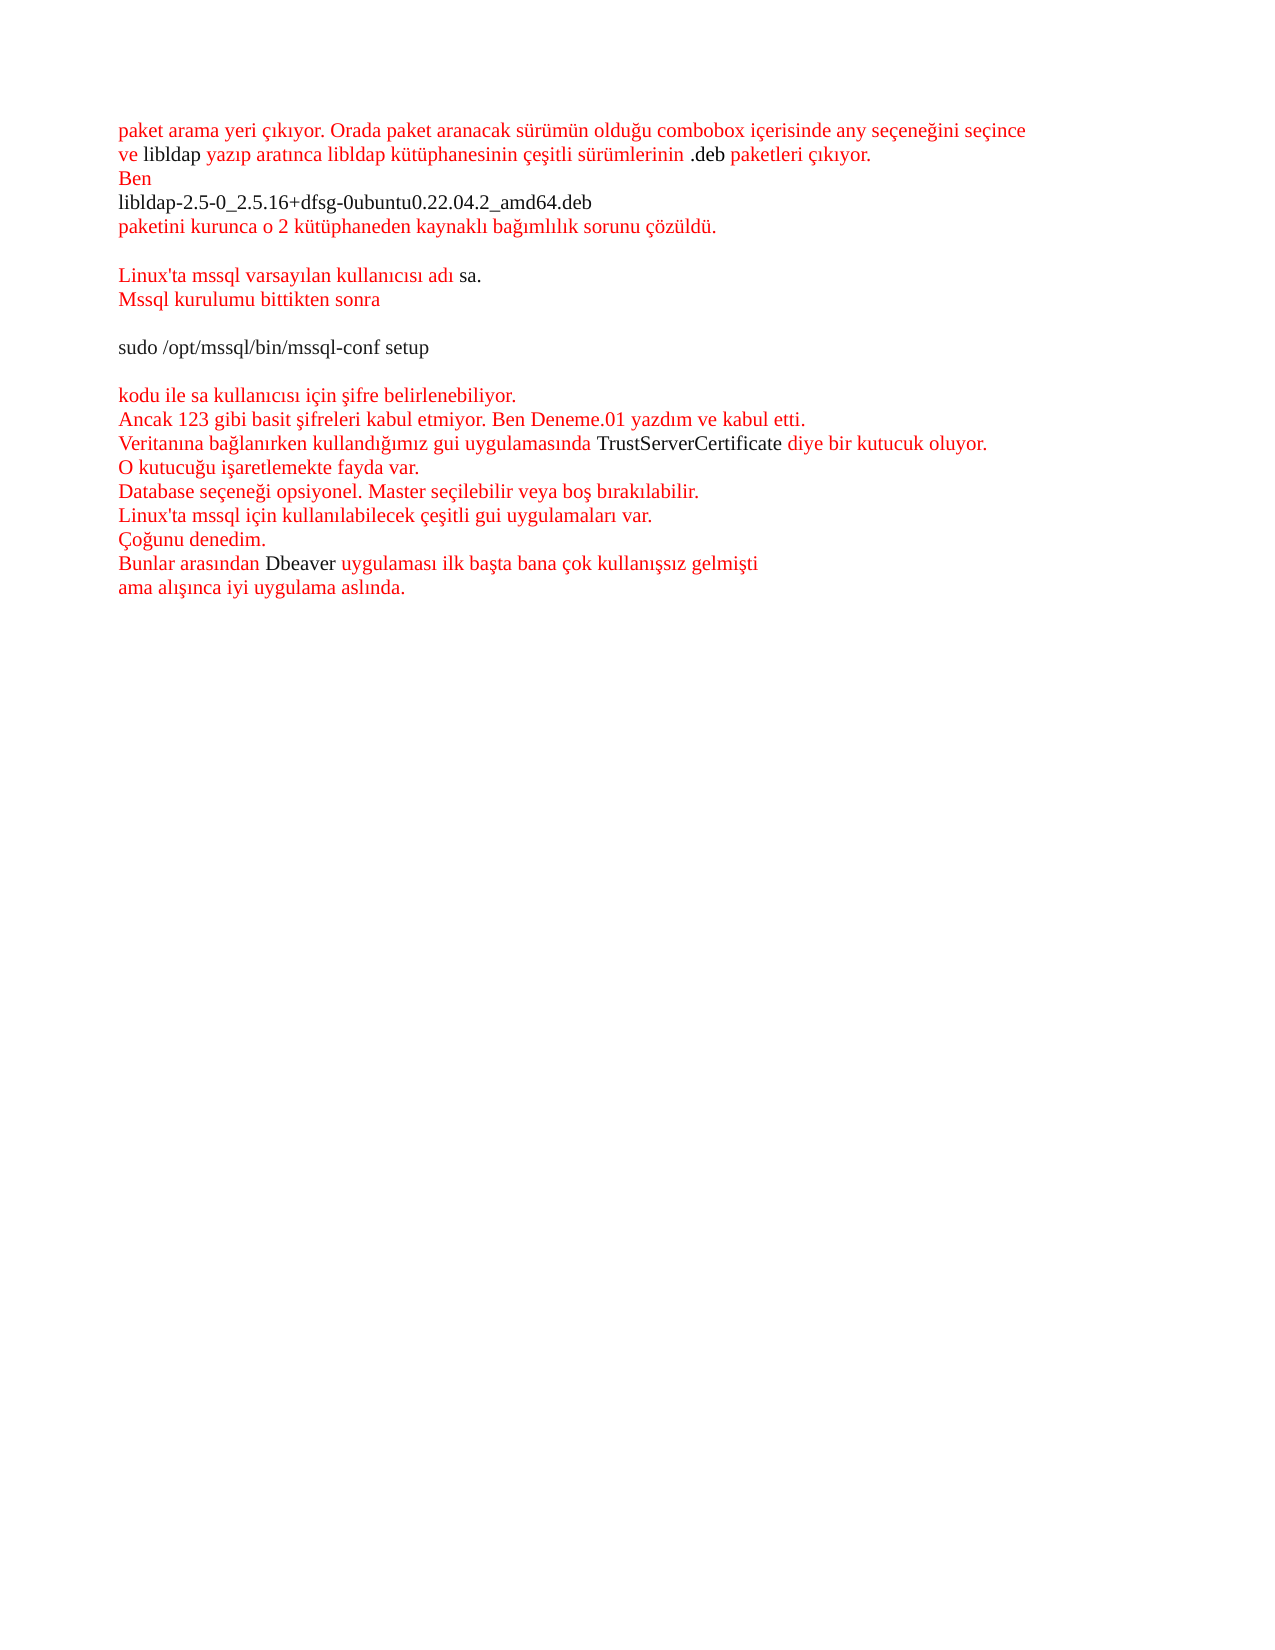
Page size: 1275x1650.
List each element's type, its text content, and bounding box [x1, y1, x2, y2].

text Bunlar arasından Dbeaver uygulaması ilk başta bana çok kullanışsız gelmişti [118, 551, 1157, 575]
text Veritanına bağlanırken kullandığımız gui uygulamasında TrustServerCertificate diye bir kutucuk oluyor. [118, 431, 1157, 455]
text paket arama yeri çıkıyor. Orada paket aranacak sürümün olduğu combobox içerisinde any seçeneğini seçince [118, 118, 1157, 142]
text ve libldap yazıp aratınca libldap kütüphanesinin çeşitli sürümlerinin .deb paketleri çıkıyor. [118, 142, 1157, 166]
text Mssql kurulumu bittikten sonra [118, 287, 1157, 311]
text Çoğunu denedim. [118, 527, 1157, 551]
text Linux'ta mssql için kullanılabilecek çeşitli gui uygulamaları var. [118, 503, 1157, 527]
text Ancak 123 gibi basit şifreleri kabul etmiyor. Ben Deneme.01 yazdım ve kabul etti. [118, 407, 1157, 431]
text sudo /opt/mssql/bin/mssql-conf setup [118, 335, 1157, 359]
text kodu ile sa kullanıcısı için şifre belirlenebiliyor. [118, 383, 1157, 407]
text O kutucuğu işaretlemekte fayda var. [118, 455, 1157, 479]
text Database seçeneği opsiyonel. Master seçilebilir veya boş bırakılabilir. [118, 479, 1157, 503]
text Ben [118, 166, 1157, 190]
text libldap-2.5-0_2.5.16+dfsg-0ubuntu0.22.04.2_amd64.deb [118, 190, 1157, 214]
text Linux'ta mssql varsayılan kullanıcısı adı sa. [118, 262, 1157, 287]
text paketini kurunca o 2 kütüphaneden kaynaklı bağımlılık sorunu çözüldü. [118, 214, 1157, 238]
text ama alışınca iyi uygulama aslında. [118, 575, 1157, 599]
